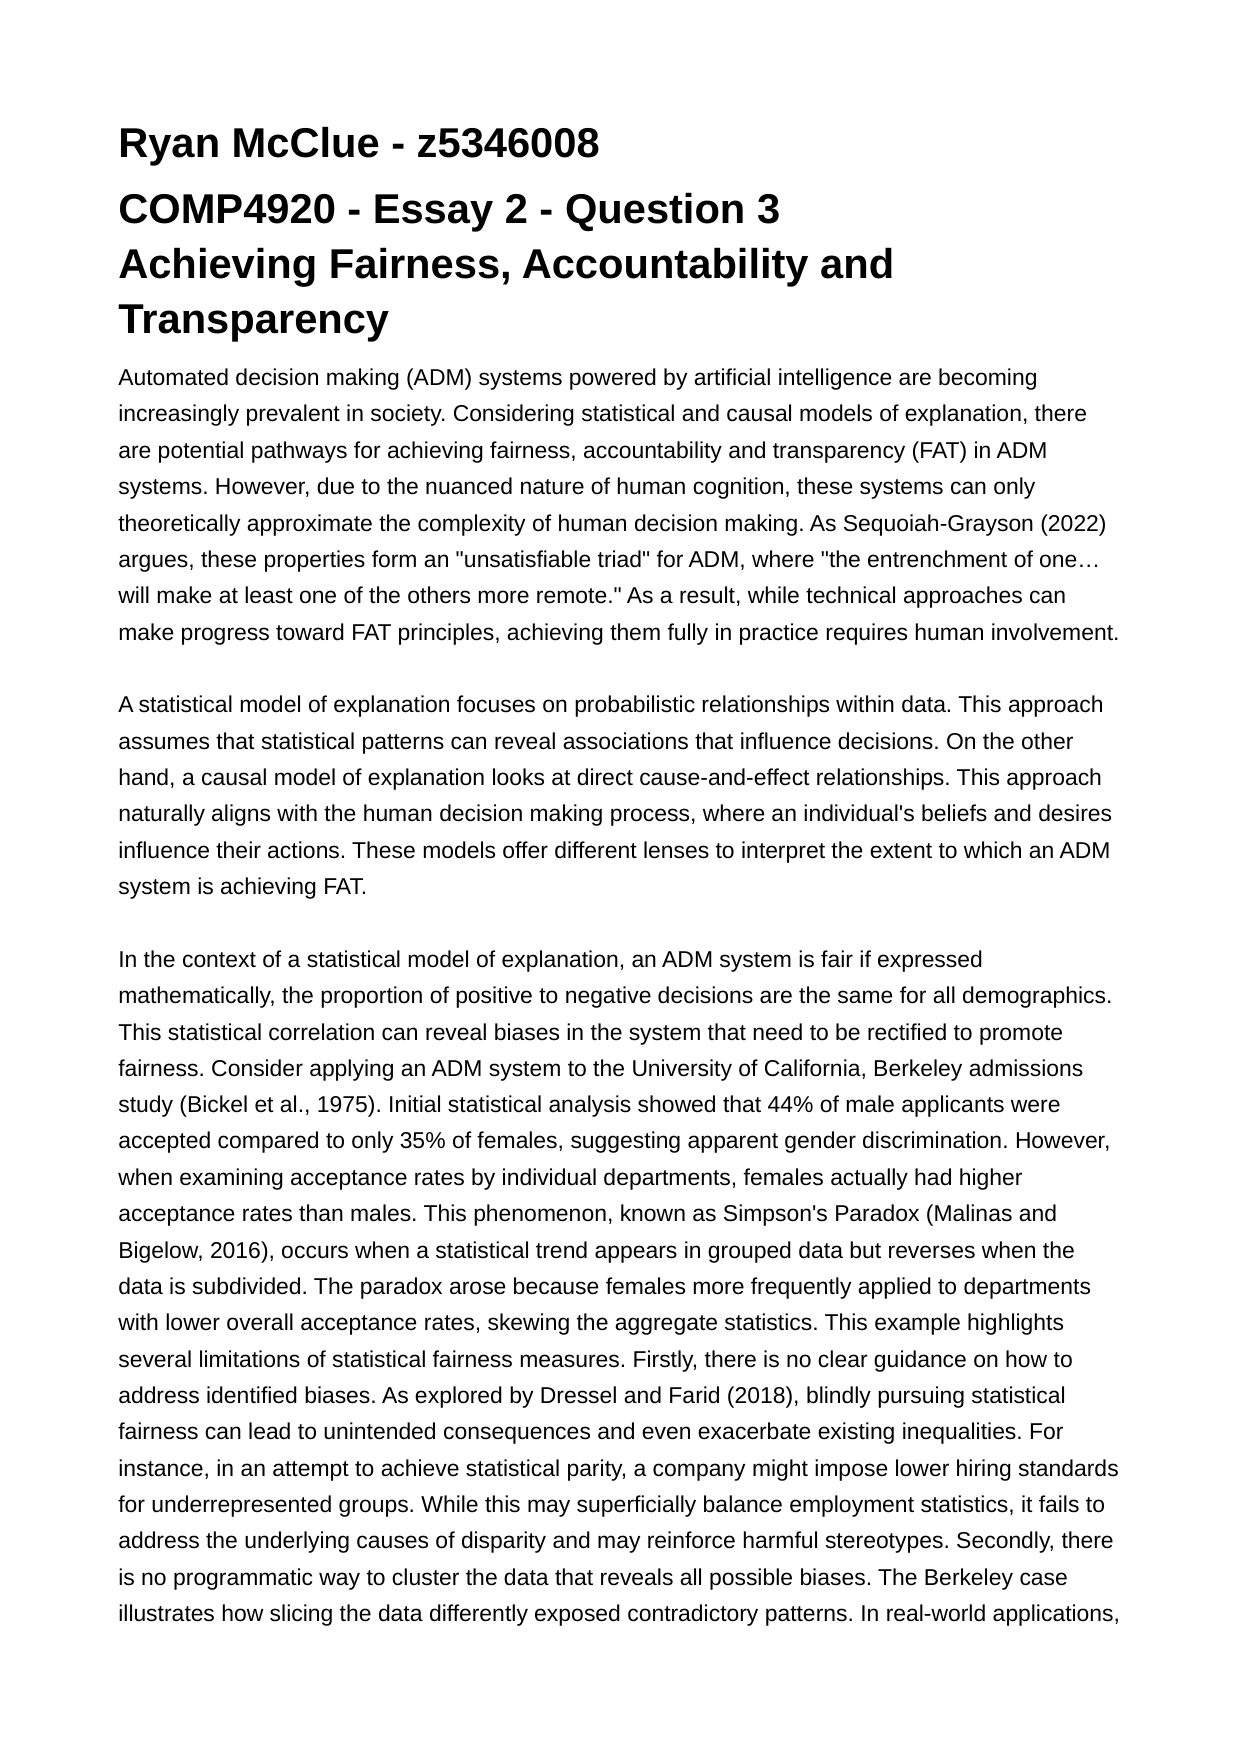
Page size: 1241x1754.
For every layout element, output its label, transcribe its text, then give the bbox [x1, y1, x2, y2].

text COMP4920 - Essay 2 - Question 3 Achieving Fairness, Accountability and Transparency [118, 184, 1122, 342]
text In the context of a statistical model of explanation, an ADM system is fair if expressed mathematically, the proportion of positive to negative decisions are the same for all demographics. This statistical correlation can reveal biases in the system that need to be rectified to promote fairness. Consider applying an ADM system to the University of California, Berkeley admissions study (Bickel et al., 1975). Initial statistical analysis showed that 44% of male applicants were accepted compared to only 35% of females, suggesting apparent gender discrimination. However, when examining acceptance rates by individual departments, females actually had higher acceptance rates than males. This phenomenon, known as Simpson's Paradox (Malinas and Bigelow, 2016), occurs when a statistical trend appears in grouped data but reverses when the data is subdivided. The paradox arose because females more frequently applied to departments with lower overall acceptance rates, skewing the aggregate statistics. This example highlights several limitations of statistical fairness measures. Firstly, there is no clear guidance on how to address identified biases. As explored by Dressel and Farid (2018), blindly pursuing statistical fairness can lead to unintended consequences and even exacerbate existing inequalities. For instance, in an attempt to achieve statistical parity, a company might impose lower hiring standards for underrepresented groups. While this may superficially balance employment statistics, it fails to address the underlying causes of disparity and may reinforce harmful stereotypes. Secondly, there is no programmatic way to cluster the data that reveals all possible biases. The Berkeley case illustrates how slicing the data differently exposed contradictory patterns. In real-world applications, [118, 946, 1122, 1626]
text Ryan McClue - z5346008 [118, 118, 1122, 166]
text Automated decision making (ADM) systems powered by artificial intelligence are becoming increasingly prevalent in society. Considering statistical and causal models of explanation, there are potential pathways for achieving fairness, accountability and transparency (FAT) in ADM systems. However, due to the nuanced nature of human cognition, these systems can only theoretically approximate the complexity of human decision making. As Sequoiah-Grayson (2022) argues, these properties form an "unsatisfiable triad" for ADM, where "the entrenchment of one… will make at least one of the others more remote." As a result, while technical approaches can make progress toward FAT principles, achieving them fully in practice requires human involvement. [118, 364, 1122, 645]
text A statistical model of explanation focuses on probabilistic relationships within data. This approach assumes that statistical patterns can reveal associations that influence decisions. On the other hand, a causal model of explanation looks at direct cause-and-effect relationships. This approach naturally aligns with the human decision making process, where an individual's beliefs and desires influence their actions. These models offer different lenses to interpret the extent to which an ADM system is achieving FAT. [118, 691, 1122, 899]
